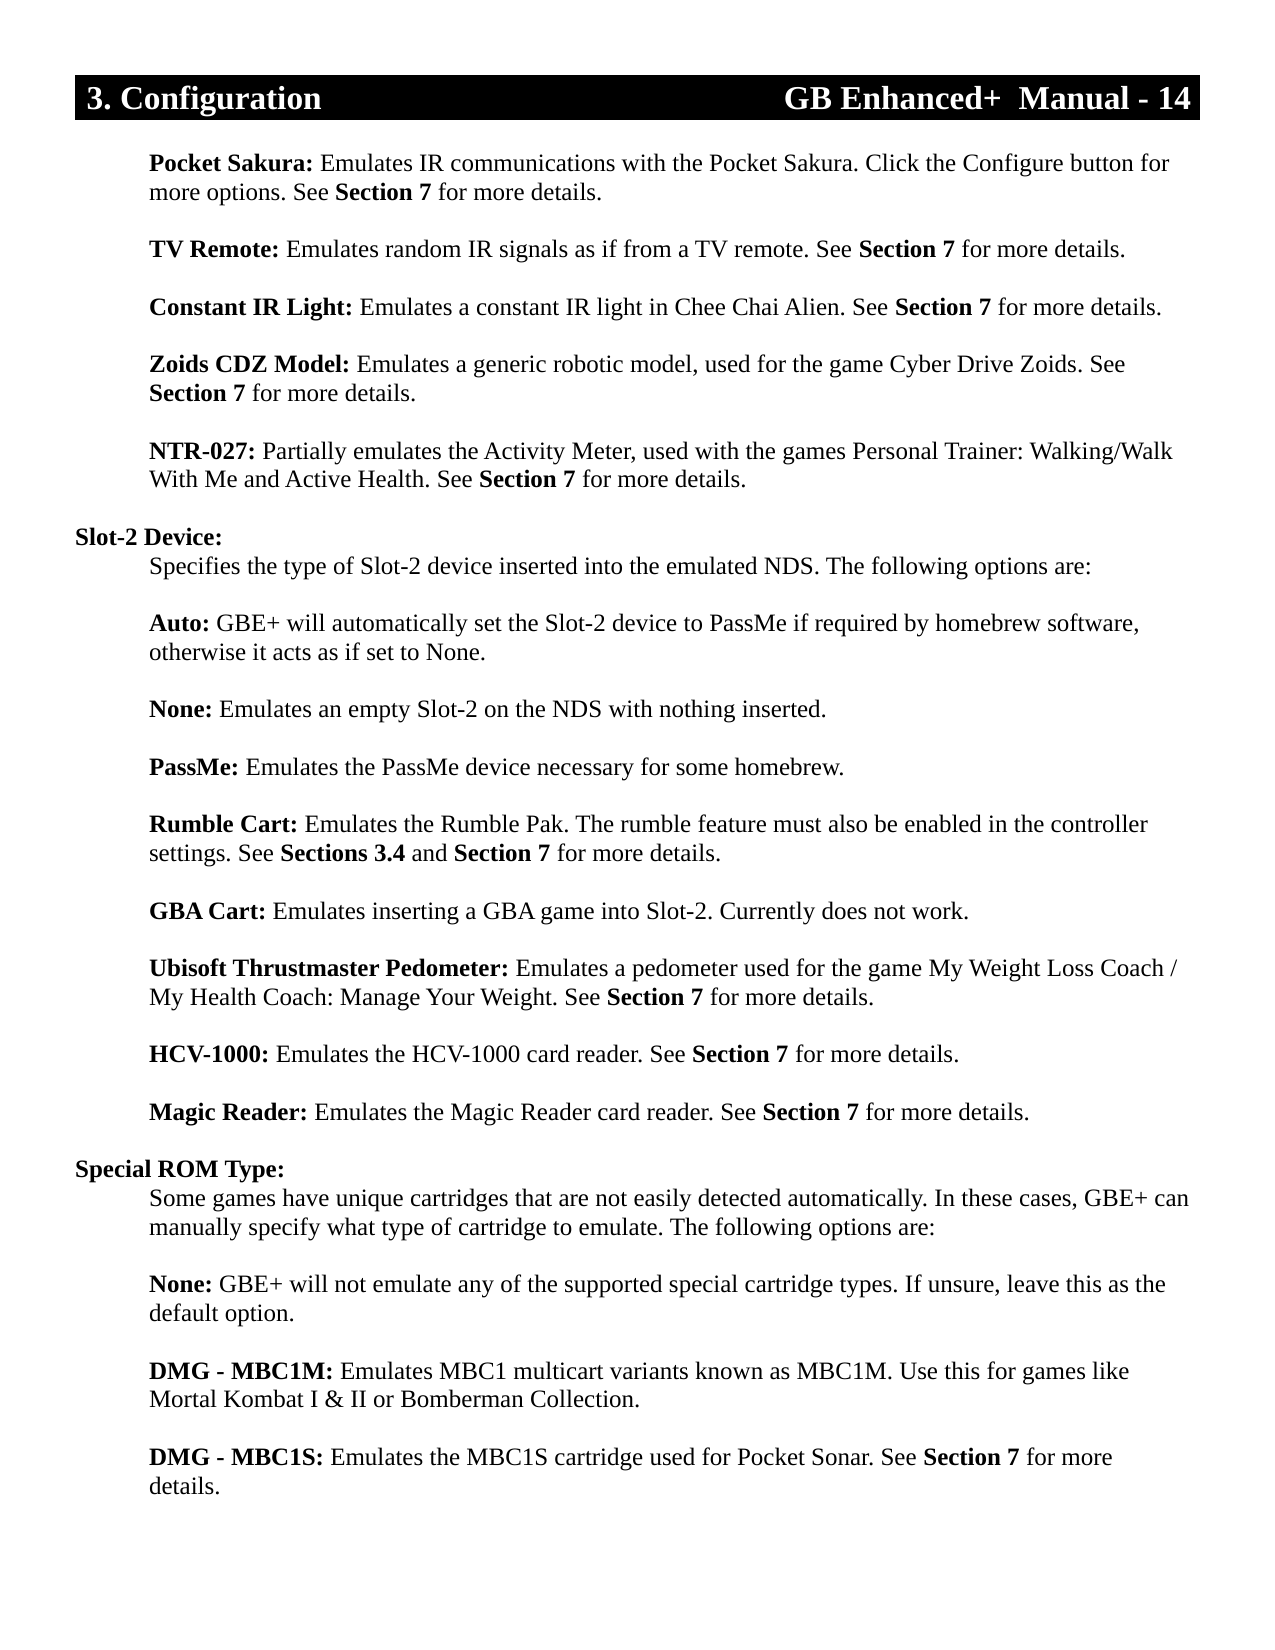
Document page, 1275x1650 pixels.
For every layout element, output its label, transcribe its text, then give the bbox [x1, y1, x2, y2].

text Special ROM Type: [75, 1154, 1200, 1183]
text Magic Reader: Emulates the Magic Reader card reader. See Section 7 for more details. [75, 1097, 1200, 1126]
text DMG - MBC1S: Emulates the MBC1S cartridge used for Pocket Sonar. See Section 7 for more details. [75, 1442, 1200, 1499]
text Slot-2 Device: [75, 522, 1200, 551]
text Specifies the type of Slot-2 device inserted into the emulated NDS. The following options are: [75, 551, 1200, 579]
text Constant IR Light: Emulates a constant IR light in Chee Chai Alien. See Section 7 for more details. [75, 292, 1200, 321]
text Auto: GBE+ will automatically set the Slot-2 device to PassMe if required by homebrew software, otherwise it acts as if set to None. [75, 608, 1200, 666]
text GBA Cart: Emulates inserting a GBA game into Slot-2. Currently does not work. [75, 896, 1200, 924]
text Pocket Sakura: Emulates IR communications with the Pocket Sakura. Click the Configure button for more options. See Section 7 for more details. [75, 148, 1200, 206]
text TV Remote: Emulates random IR signals as if from a TV remote. See Section 7 for more details. [75, 234, 1200, 263]
text None: Emulates an empty Slot-2 on the NDS with nothing inserted. [75, 694, 1200, 723]
text Zoids CDZ Model: Emulates a generic robotic model, used for the game Cyber Drive Zoids. See Section 7 for more details. [75, 349, 1200, 407]
text DMG - MBC1M: Emulates MBC1 multicart variants known as MBC1M. Use this for games like Mortal Kombat I & II or Bomberman Collection. [75, 1356, 1200, 1413]
text HCV-1000: Emulates the HCV-1000 card reader. See Section 7 for more details. [75, 1039, 1200, 1068]
text Ubisoft Thrustmaster Pedometer: Emulates a pedometer used for the game My Weight Loss Coach / My Health Coach: Manage Your Weight. See Section 7 for more details. [75, 953, 1200, 1011]
text Some games have unique cartridges that are not easily detected automatically. In these cases, GBE+ can manually specify what type of cartridge to emulate. The following options are: [75, 1183, 1200, 1241]
text PassMe: Emulates the PassMe device necessary for some homebrew. [75, 752, 1200, 781]
text Rumble Cart: Emulates the Rumble Pak. The rumble feature must also be enabled in the controller settings. See Sections 3.4 and Section 7 for more details. [75, 809, 1200, 867]
text None: GBE+ will not emulate any of the supported special cartridge types. If unsure, leave this as the default option. [75, 1269, 1200, 1327]
text NTR-027: Partially emulates the Activity Meter, used with the games Personal Trainer: Walking/Walk With Me and Active Health. See Section 7 for more details. [75, 436, 1200, 493]
text 3. Configuration GB Enhanced+ Manual - 14 [75, 75, 1200, 119]
